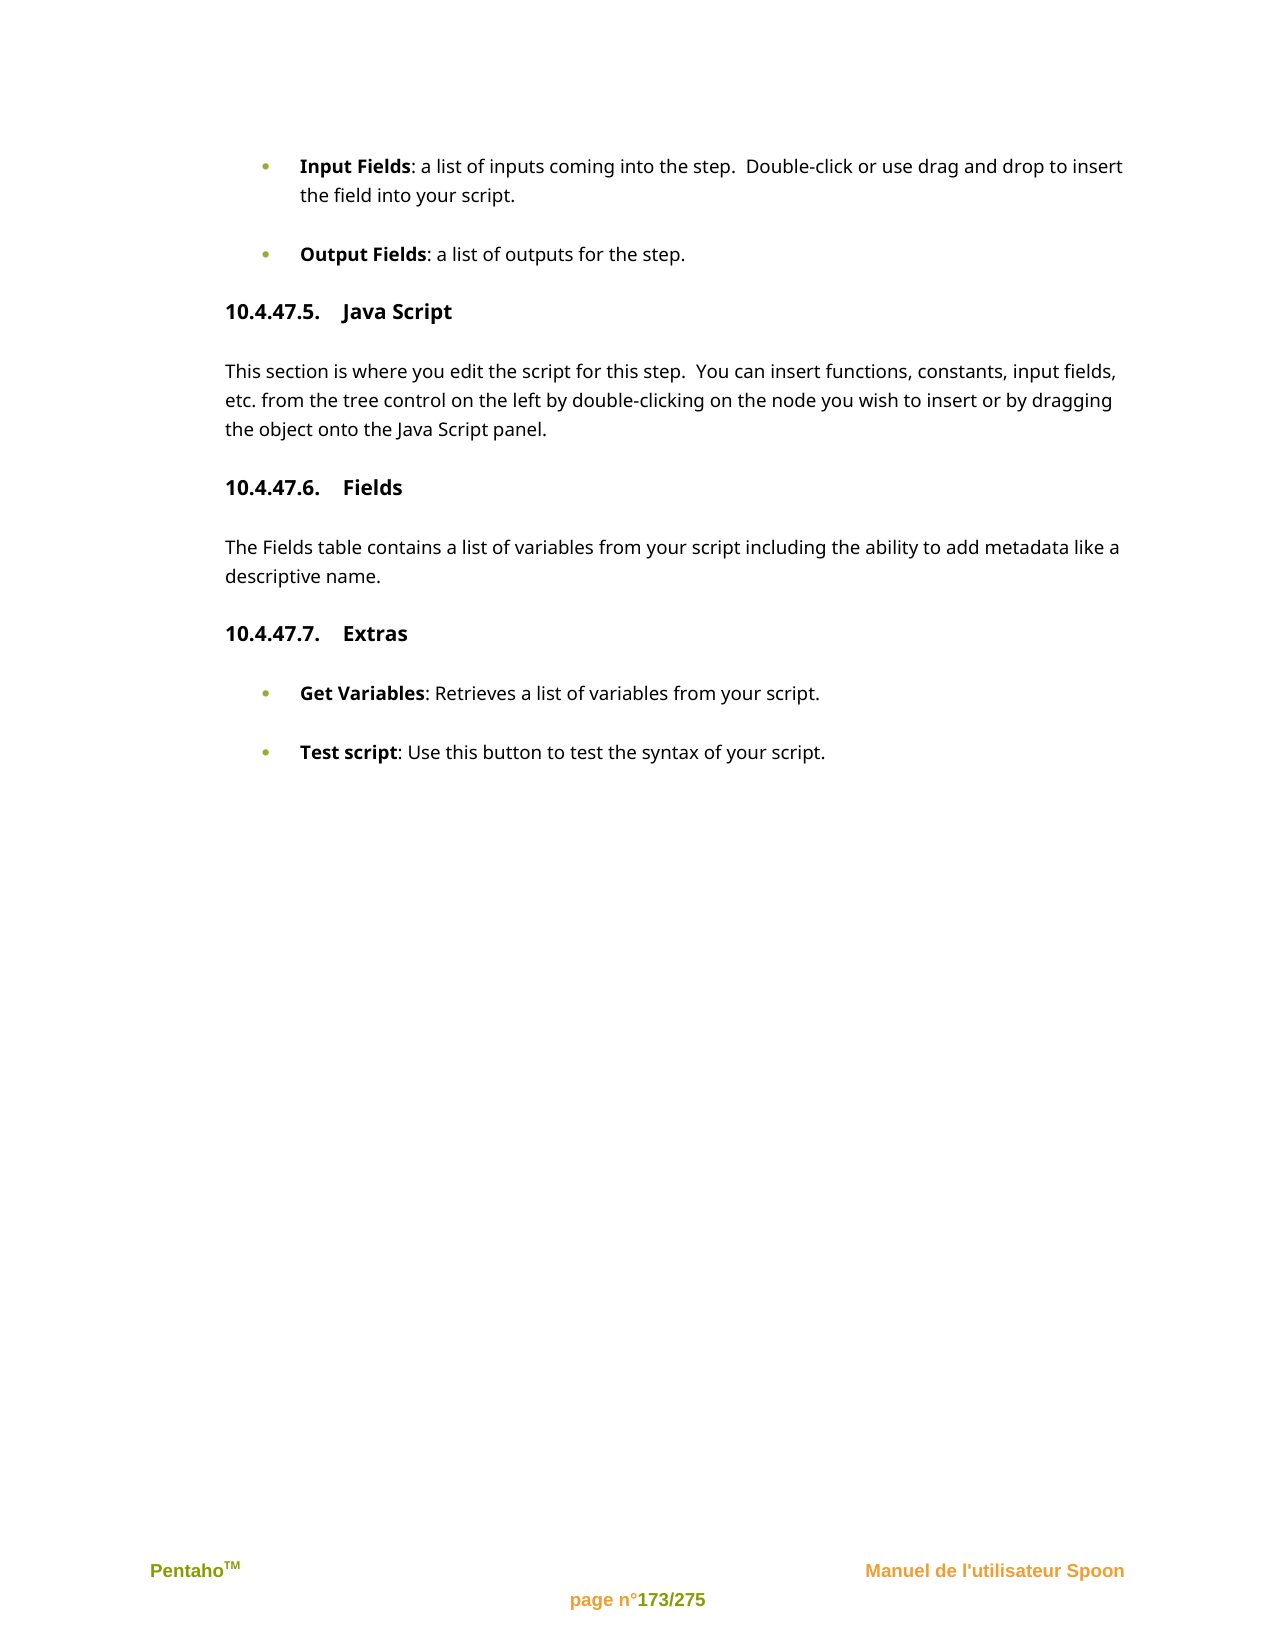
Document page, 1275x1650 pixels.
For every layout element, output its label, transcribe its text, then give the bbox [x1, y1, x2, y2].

list Output Fields: a list of outputs for the step. [262, 238, 1125, 267]
text The Fields table contains a list of variables from your script including the ability to add metadata like a descriptive name. [225, 531, 1125, 589]
subtitle Java Script [225, 296, 1125, 326]
list Input Fields: a list of inputs coming into the step. Double-click or use drag and drop to insert the field into your script. [262, 150, 1125, 208]
subtitle Extras [225, 618, 1125, 648]
list Get Variables: Retrieves a list of variables from your script. [262, 677, 1125, 706]
subtitle Fields [225, 472, 1125, 501]
list Test script: Use this button to test the syntax of your script. [262, 736, 1125, 765]
text This section is where you edit the script for this step. You can insert functions, constants, input fields, etc. from the tree control on the left by double-clicking on the node you wish to insert or by dragging the object onto the Java Script panel. [225, 355, 1125, 443]
